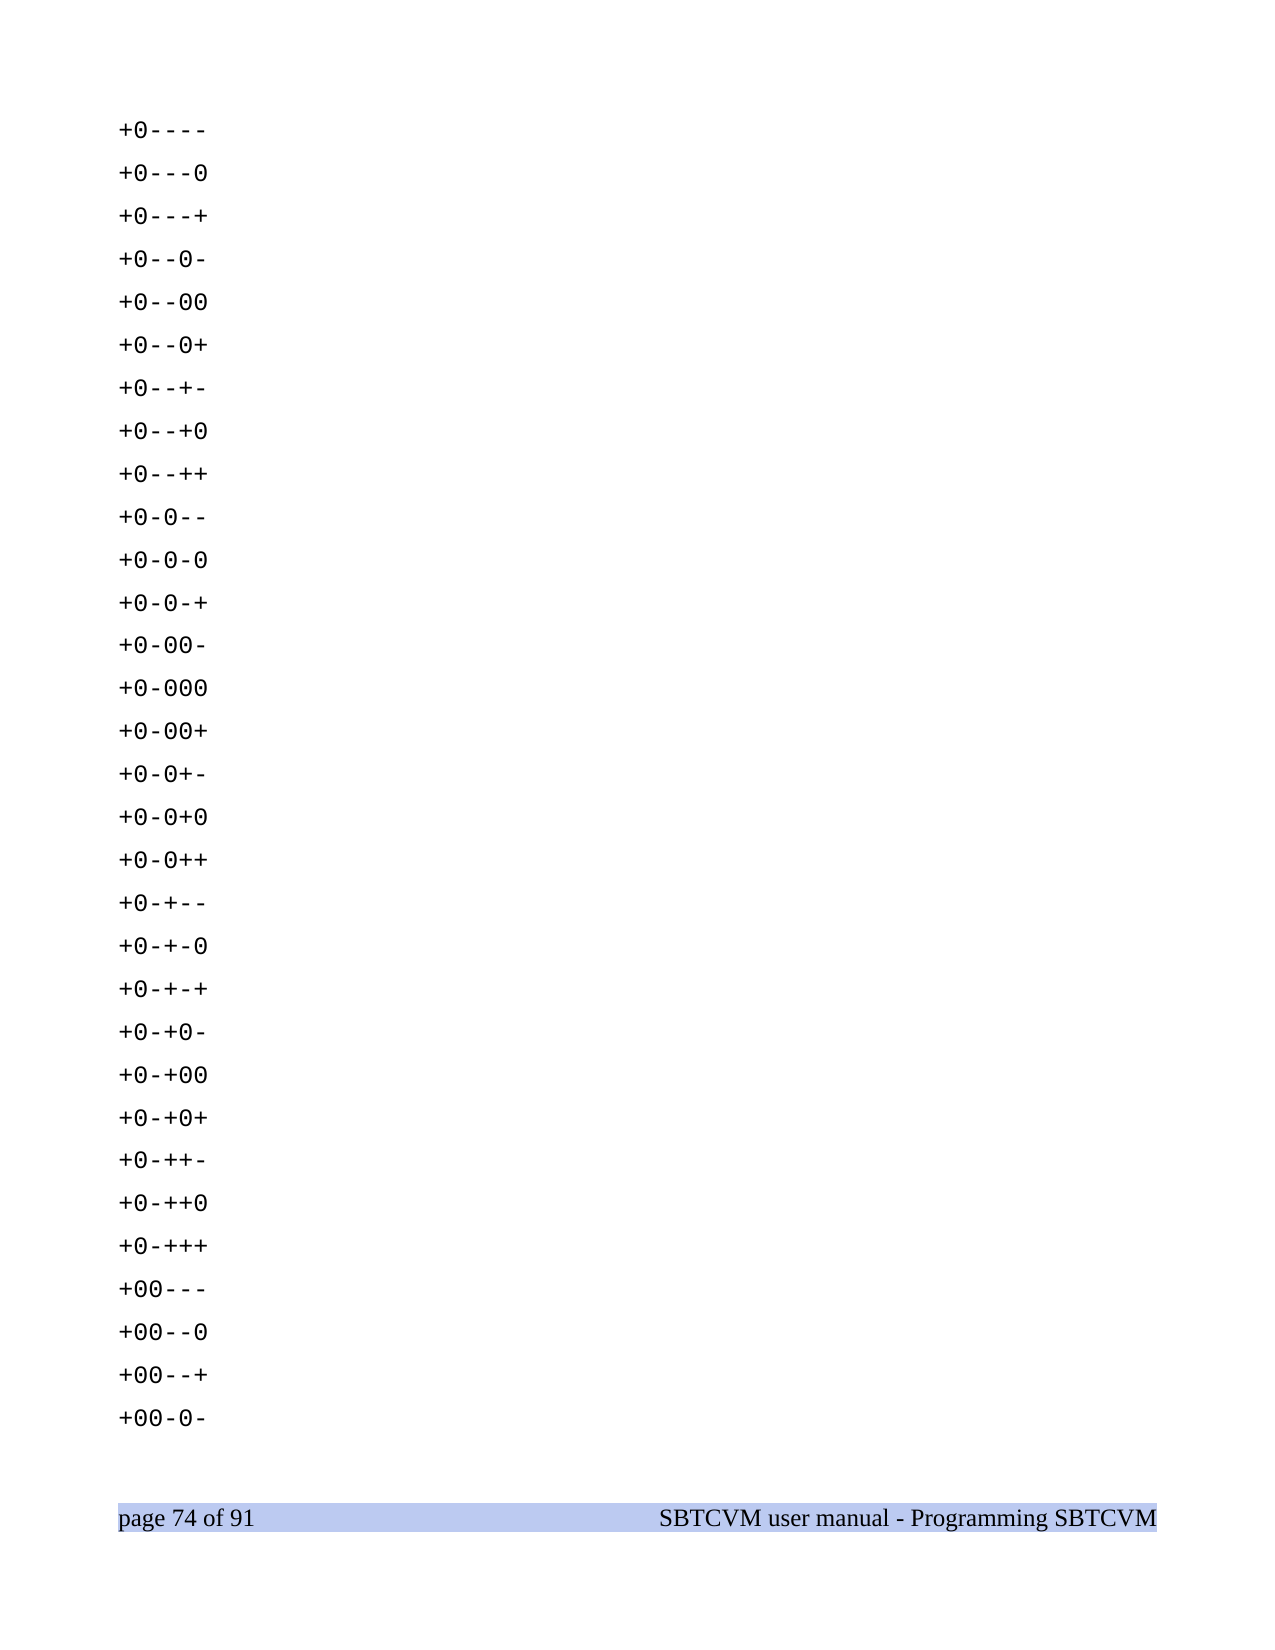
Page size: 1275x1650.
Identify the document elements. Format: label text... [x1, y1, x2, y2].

text +0-0+- [118, 762, 1157, 790]
text +00--+ [118, 1363, 1157, 1391]
text +0-0-- [118, 504, 1157, 533]
text +0-+0+ [118, 1105, 1157, 1133]
text +0--++ [118, 461, 1157, 490]
text +0-0-0 [118, 547, 1157, 576]
text +0--+0 [118, 418, 1157, 447]
text +0--0+ [118, 333, 1157, 361]
text +0--0- [118, 247, 1157, 275]
text +0-0++ [118, 848, 1157, 876]
text +00--- [118, 1277, 1157, 1305]
text +0-00+ [118, 719, 1157, 747]
text +0-+-- [118, 891, 1157, 919]
text +0-++0 [118, 1191, 1157, 1219]
text +0-+00 [118, 1062, 1157, 1091]
text +0---+ [118, 204, 1157, 232]
text +0-++- [118, 1148, 1157, 1176]
text +0-0+0 [118, 805, 1157, 833]
text +0---0 [118, 161, 1157, 189]
text +0--00 [118, 290, 1157, 318]
text +0-+-0 [118, 933, 1157, 962]
text +0-+0- [118, 1019, 1157, 1048]
text +0---- [118, 118, 1157, 146]
text +0--+- [118, 376, 1157, 404]
text +0-00- [118, 633, 1157, 661]
text +00-0- [118, 1406, 1157, 1434]
text +0-+-+ [118, 976, 1157, 1005]
text +0-+++ [118, 1234, 1157, 1262]
text +0-0-+ [118, 590, 1157, 618]
text +00--0 [118, 1320, 1157, 1348]
text +0-000 [118, 676, 1157, 704]
